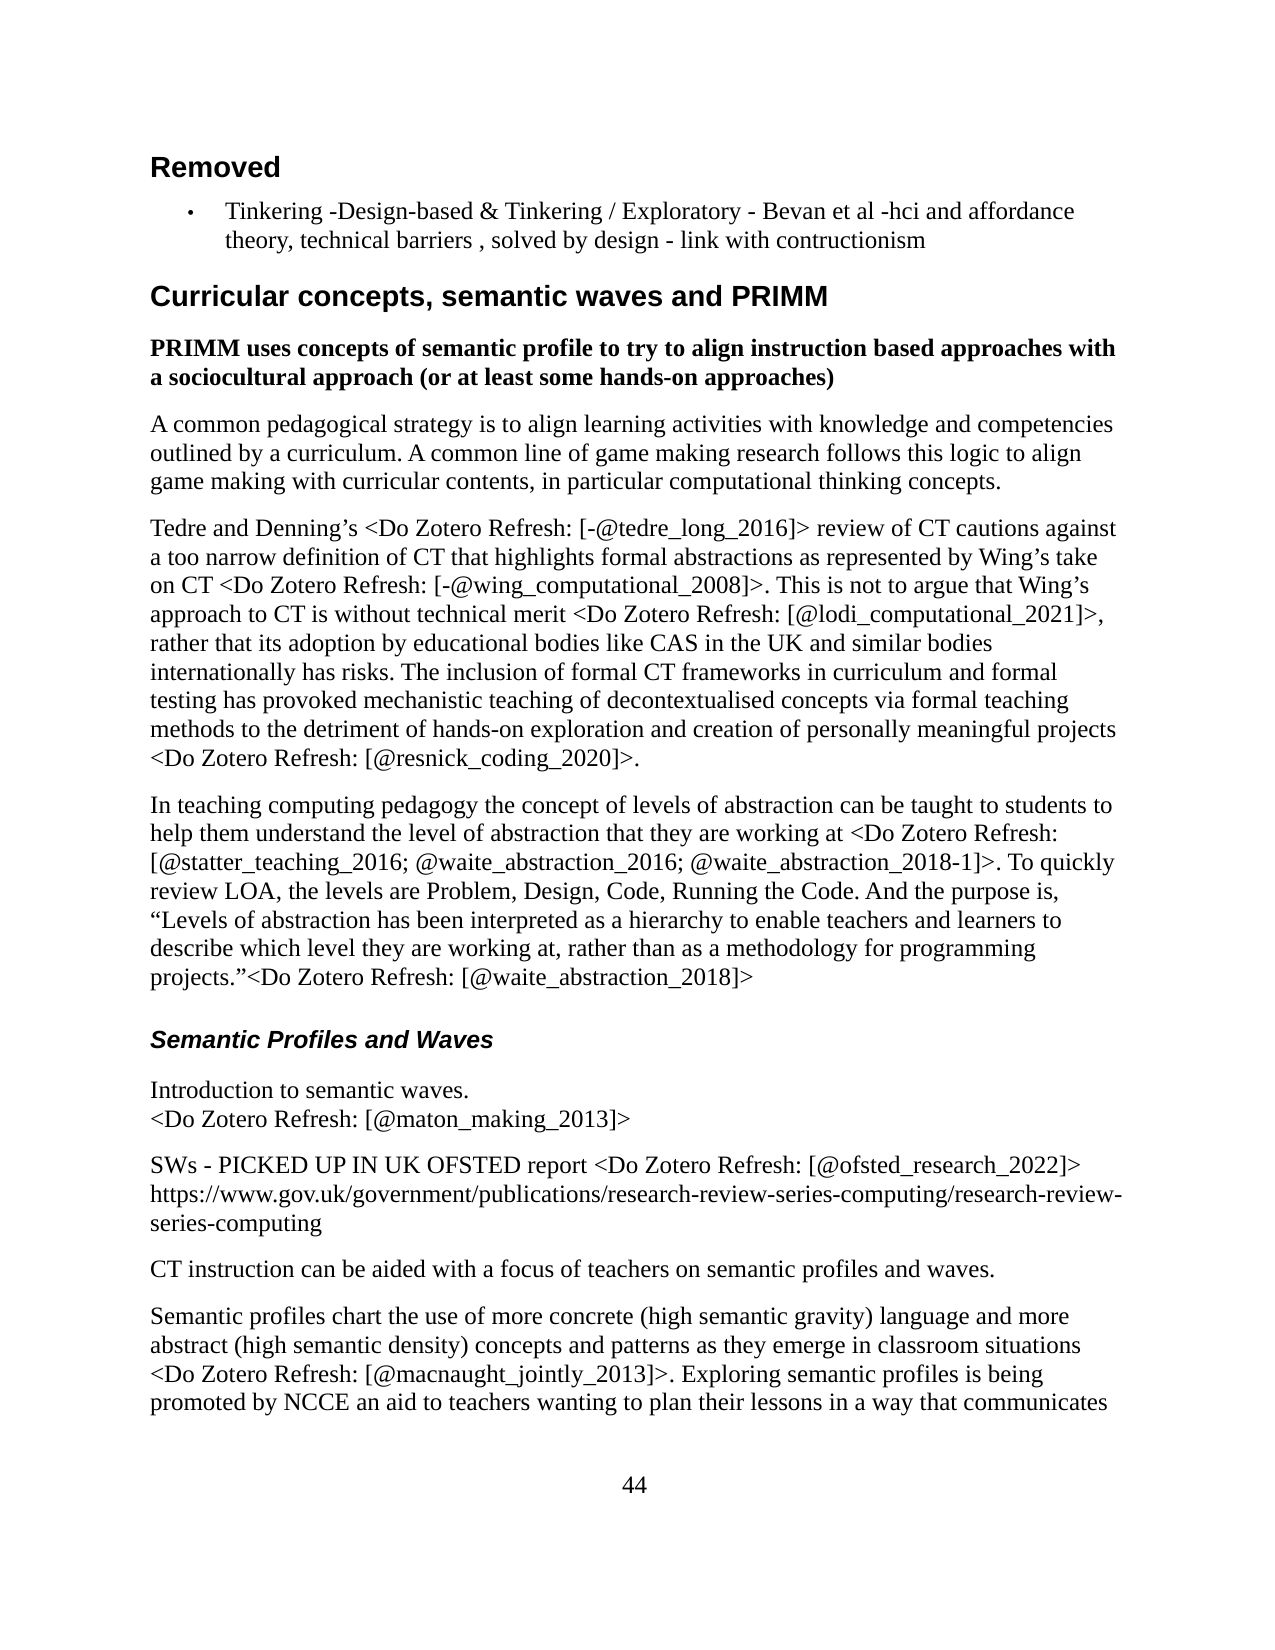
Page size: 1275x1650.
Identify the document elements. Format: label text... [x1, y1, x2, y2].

subtitle Curricular concepts, semantic waves and PRIMM [150, 278, 1125, 312]
text SWs - PICKED UP IN UK OFSTED report <Do Zotero Refresh: [@ofsted_research_2022]> https://www.gov.uk/government/publications/research-review-series-computing/research-review-series-computing [150, 1150, 1125, 1237]
subtitle Removed [150, 150, 1125, 183]
list Tinkering -Design-based & Tinkering / Exploratory - Bevan et al -hci and affordance theory, technical barriers , solved by design - link with contructionism [187, 196, 1125, 253]
text In teaching computing pedagogy the concept of levels of abstraction can be taught to students to help them understand the level of abstraction that they are working at <Do Zotero Refresh: [@statter_teaching_2016; @waite_abstraction_2016; @waite_abstraction_2018-1]>. To quickly review LOA, the levels are Problem, Design, Code, Running the Code. And the purpose is, “Levels of abstraction has been interpreted as a hierarchy to enable teachers and learners to describe which level they are working at, rather than as a methodology for programming projects.”<Do Zotero Refresh: [@waite_abstraction_2018]> [150, 790, 1125, 991]
text Semantic profiles chart the use of more concrete (high semantic gravity) language and more abstract (high semantic density) concepts and patterns as they emerge in classroom situations <Do Zotero Refresh: [@macnaught_jointly_2013]>. Exploring semantic profiles is being promoted by NCCE an aid to teachers wanting to plan their lessons in a way that communicates [150, 1301, 1125, 1416]
text Introduction to semantic waves. <Do Zotero Refresh: [@maton_making_2013]> [150, 1075, 1125, 1132]
text PRIMM uses concepts of semantic profile to try to align instruction based approaches with a sociocultural approach (or at least some hands-on approaches) [150, 333, 1125, 391]
text CT instruction can be aided with a focus of teachers on semantic profiles and waves. [150, 1254, 1125, 1283]
subtitle Semantic Profiles and Waves [150, 1025, 1125, 1053]
text A common pedagogical strategy is to align learning activities with knowledge and competencies outlined by a curriculum. A common line of game making research follows this logic to align game making with curricular contents, in particular computational thinking concepts. [150, 409, 1125, 495]
text Tedre and Denning’s <Do Zotero Refresh: [-@tedre_long_2016]> review of CT cautions against a too narrow definition of CT that highlights formal abstractions as represented by Wing’s take on CT <Do Zotero Refresh: [-@wing_computational_2008]>. This is not to argue that Wing’s approach to CT is without technical merit <Do Zotero Refresh: [@lodi_computational_2021]>, rather that its adoption by educational bodies like CAS in the UK and similar bodies internationally has risks. The inclusion of formal CT frameworks in curriculum and formal testing has provoked mechanistic teaching of decontextualised concepts via formal teaching methods to the detriment of hands-on exploration and creation of personally meaningful projects <Do Zotero Refresh: [@resnick_coding_2020]>. [150, 513, 1125, 772]
